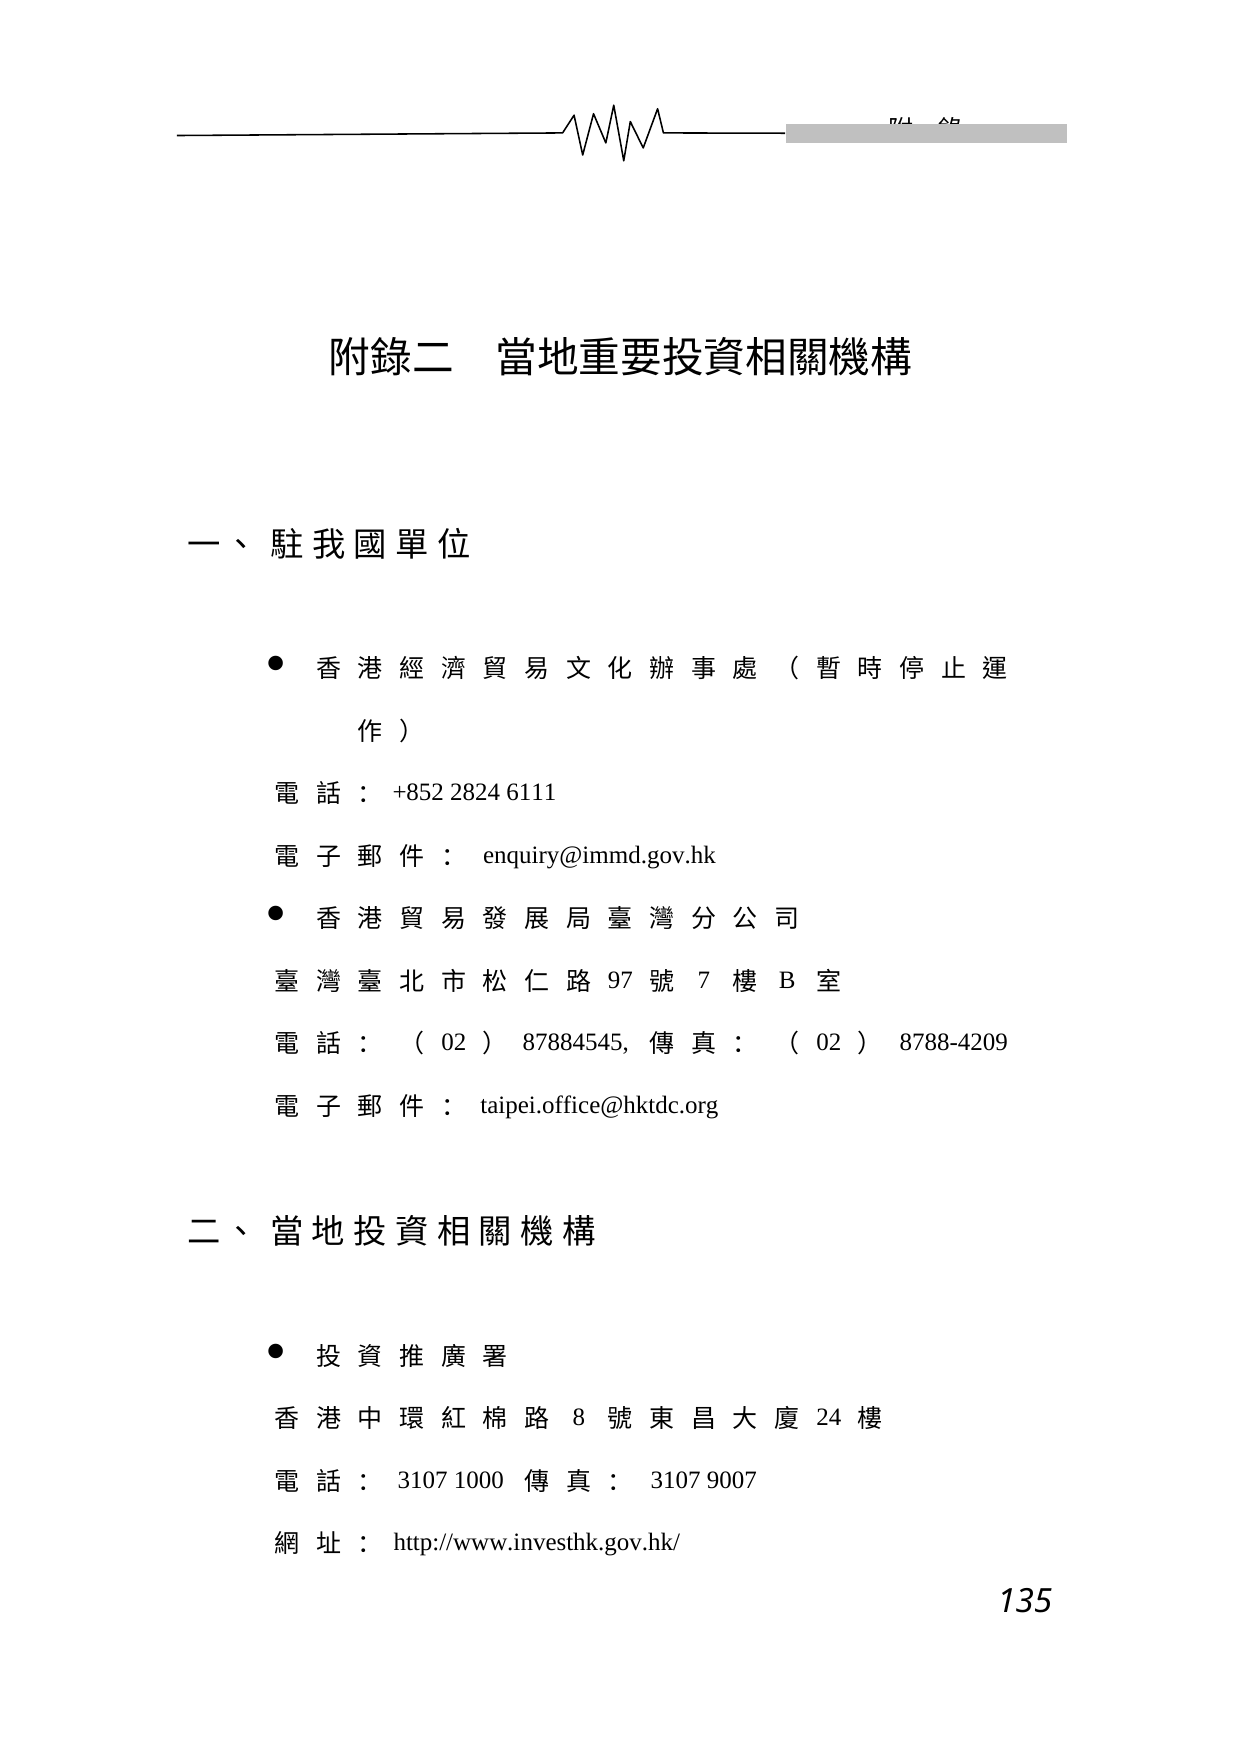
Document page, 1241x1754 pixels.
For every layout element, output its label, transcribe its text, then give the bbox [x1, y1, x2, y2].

text 電話：3107 1000 傳真：3107 9007 [232, 1438, 1058, 1500]
text 電話：+852 2824 6111 [232, 750, 1058, 813]
list 投資推廣署 [237, 1313, 1058, 1375]
text 一、駐我國單位 [183, 500, 1058, 563]
list 香港經濟貿易文化辦事處（暫時停止運作） [237, 625, 1058, 750]
text 附錄二 當地重要投資相關機構 [183, 313, 1058, 375]
text 二、當地投資相關機構 [183, 1188, 1058, 1250]
text 電子郵件：taipei.office@hktdc.org [232, 1063, 1058, 1125]
text 電子郵件：enquiry@immd.gov.hk [232, 813, 1058, 875]
text 香港中環紅棉路8號東昌大廈24樓 [232, 1375, 1058, 1438]
list 香港貿易發展局臺灣分公司 [237, 875, 1058, 938]
text 電話：（02）87884545, 傳真：（02）8788-4209 [232, 1000, 1058, 1063]
text 網址：http://www.investhk.gov.hk/ [232, 1500, 1058, 1563]
text 臺灣臺北市松仁路97號7樓B室 [232, 938, 1058, 1000]
